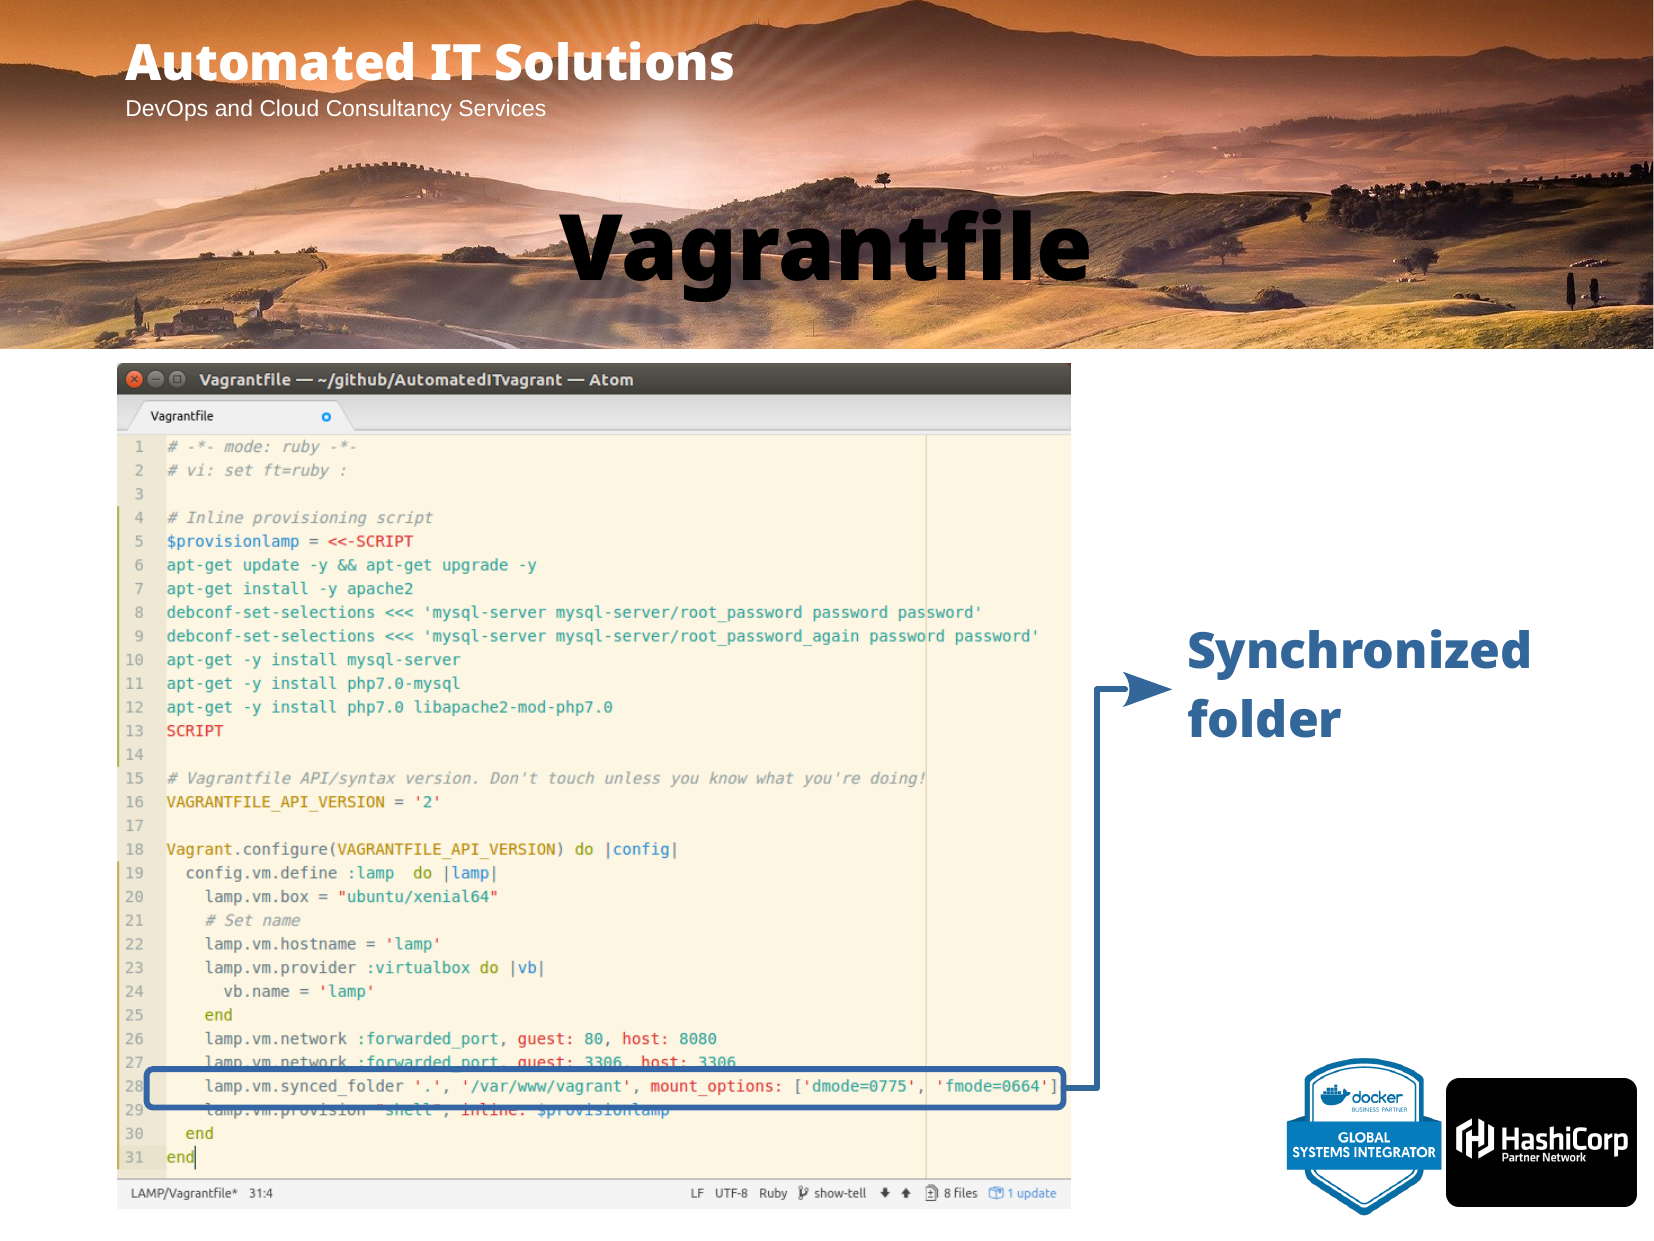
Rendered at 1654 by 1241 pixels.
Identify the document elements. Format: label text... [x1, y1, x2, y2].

picture [150, 1073, 1060, 1104]
picture [0, 0, 1654, 349]
title Vagrantfile [82, 141, 1571, 349]
picture [1224, 1054, 1637, 1218]
text_box Synchronized folder [1172, 608, 1623, 771]
picture [117, 363, 1071, 1209]
